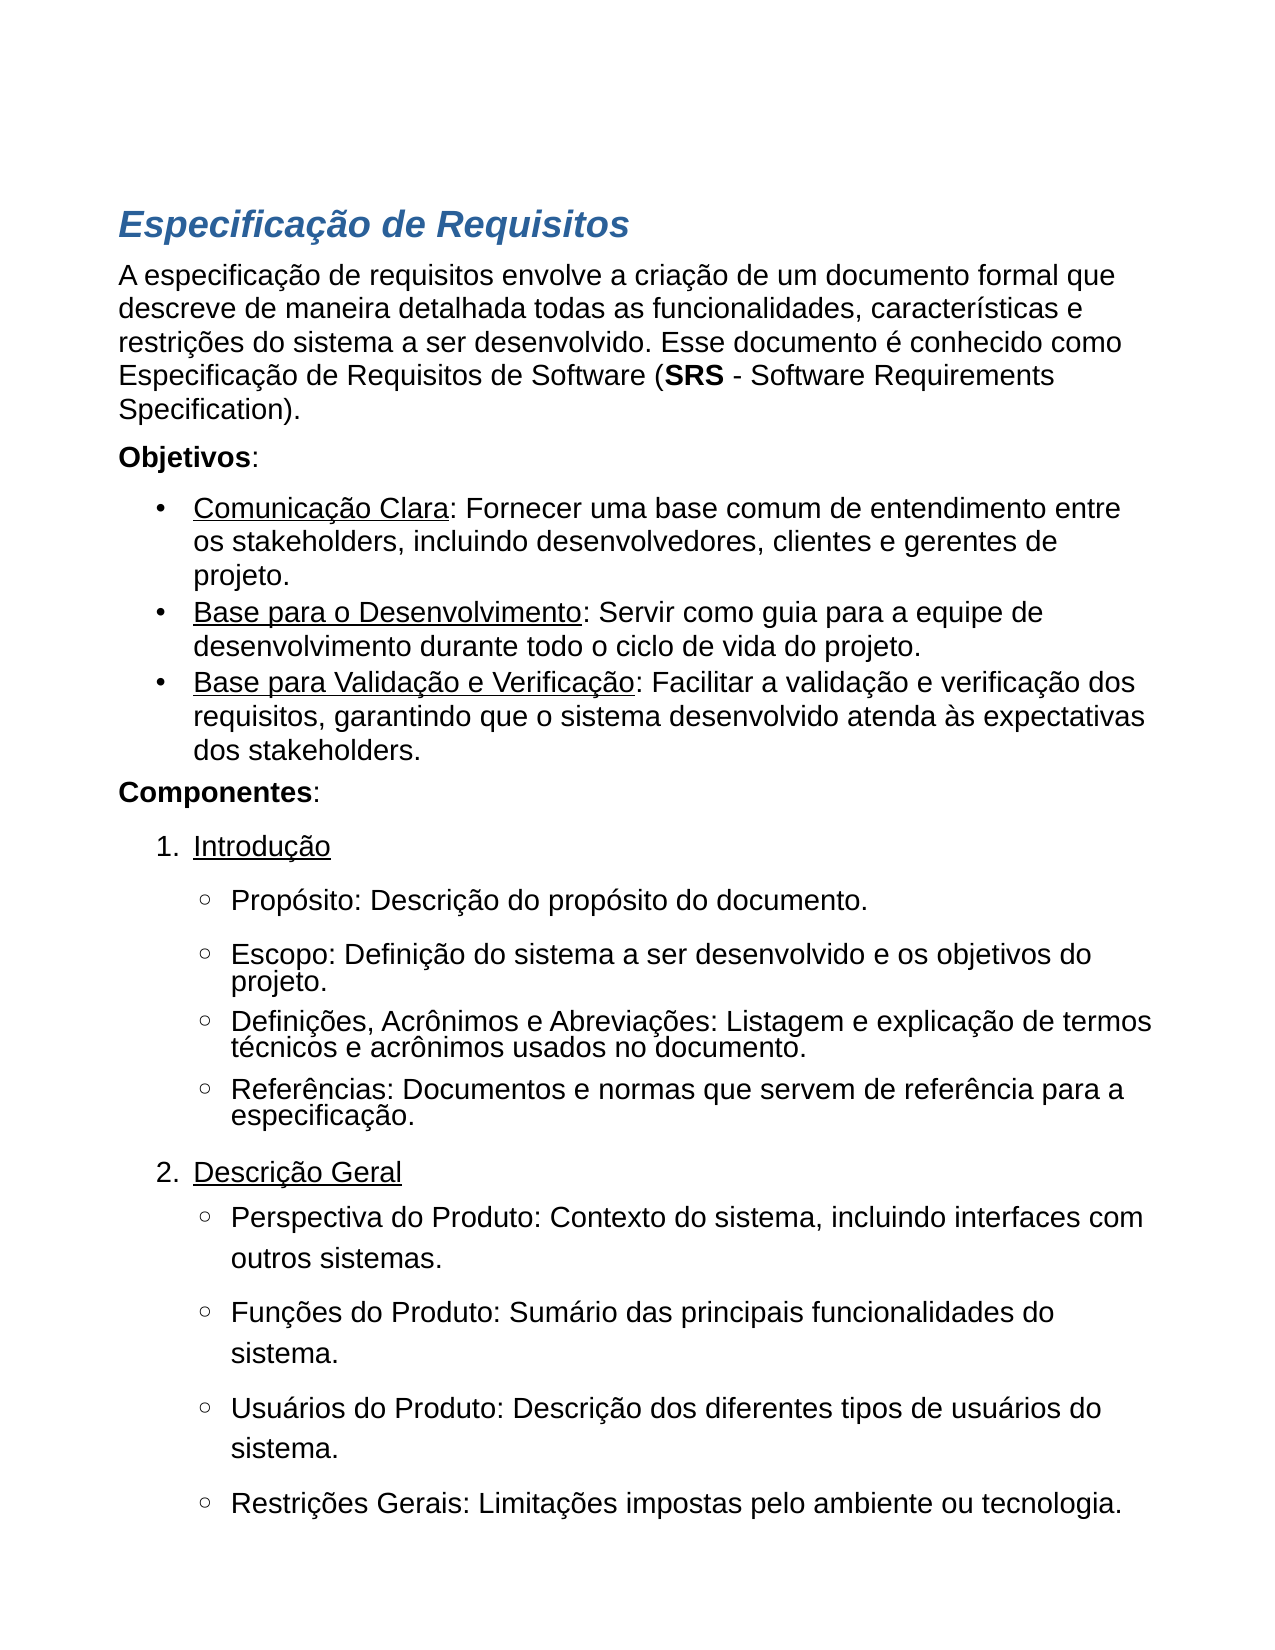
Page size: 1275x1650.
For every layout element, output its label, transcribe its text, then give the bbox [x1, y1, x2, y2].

text A especificação de requisitos envolve a criação de um documento formal que descreve de maneira detalhada todas as funcionalidades, características e restrições do sistema a ser desenvolvido. Esse documento é conhecido como Especificação de Requisitos de Software (SRS - Software Requirements Specification). [118, 257, 1157, 425]
list Usuários do Produto: Descrição dos diferentes tipos de usuários do sistema. [193, 1391, 1157, 1465]
subtitle Base para Validação e Verificação: Facilitar a validação e verificação dos requisitos, garantindo que o sistema desenvolvido atenda às expectativas dos stakeholders. [156, 665, 1157, 766]
subtitle Introdução [156, 835, 1157, 862]
subtitle Componentes: [118, 781, 1157, 808]
subtitle Especificação de Requisitos [118, 201, 1157, 245]
subtitle Propósito: Descrição do propósito do documento. [193, 889, 1157, 916]
list Funções do Produto: Sumário das principais funcionalidades do sistema. [193, 1296, 1157, 1369]
list Restrições Gerais: Limitações impostas pelo ambiente ou tecnologia. [193, 1486, 1157, 1520]
subtitle Descrição Geral [156, 1161, 1157, 1188]
text Objetivos: [118, 440, 1157, 473]
subtitle Comunicação Clara: Fornecer uma base comum de entendimento entre os stakeholders, incluindo desenvolvedores, clientes e gerentes de projeto. [156, 491, 1157, 591]
list Referências: Documentos e normas que servem de referência para a especificação. [193, 1078, 1157, 1132]
subtitle Base para o Desenvolvimento: Servir como guia para a equipe de desenvolvimento durante todo o ciclo de vida do projeto. [156, 595, 1157, 662]
subtitle Escopo: Definição do sistema a ser desenvolvido e os objetivos do projeto. [193, 943, 1157, 997]
list Definições, Acrônimos e Abreviações: Listagem e explicação de termos técnicos e acrônimos usados no documento. [193, 1009, 1157, 1063]
list Perspectiva do Produto: Contexto do sistema, incluindo interfaces com outros sistemas. [193, 1200, 1157, 1274]
